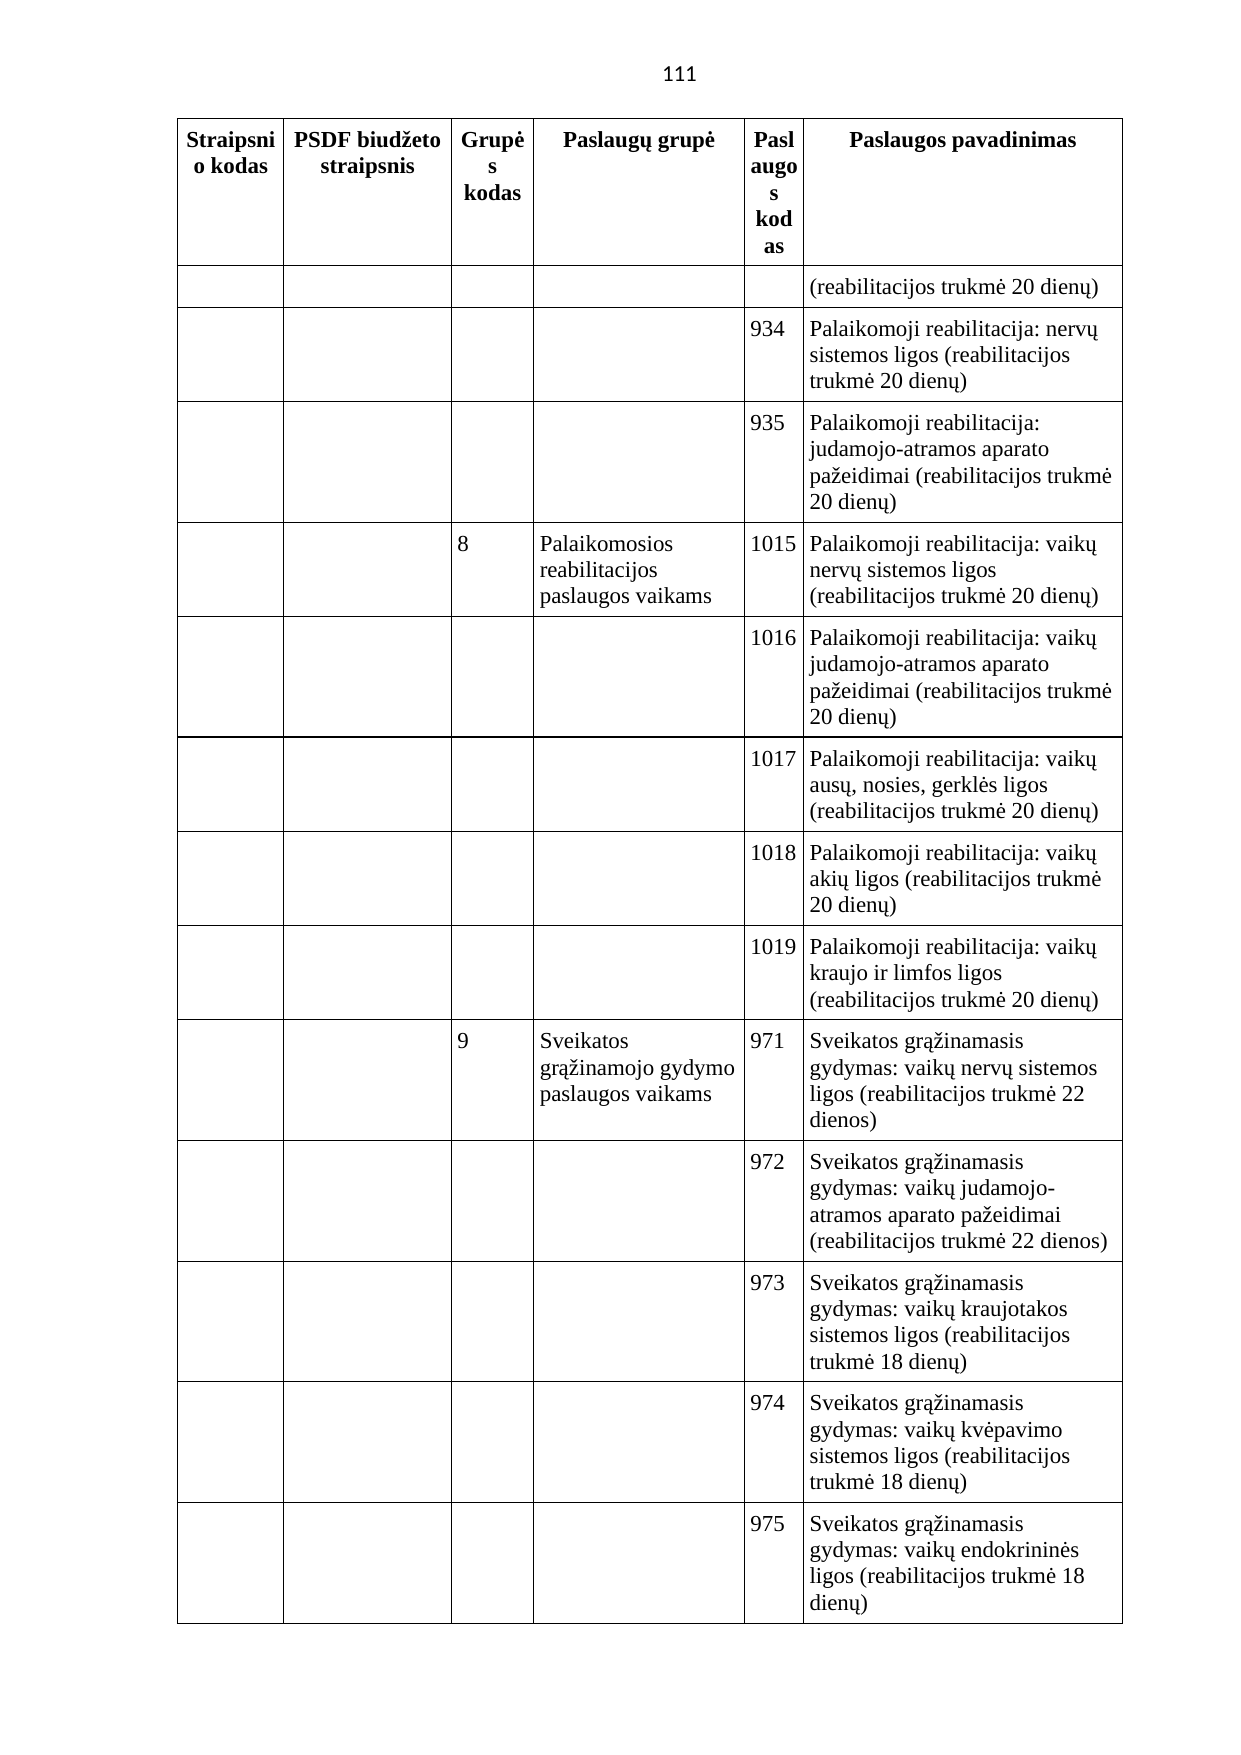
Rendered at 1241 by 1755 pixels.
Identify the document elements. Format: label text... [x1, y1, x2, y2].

table_header Straipsnio kodas [178, 119, 283, 265]
table_header Paslaugų grupė [534, 119, 744, 265]
table_cell [284, 738, 451, 831]
table_cell [452, 1503, 533, 1622]
table_cell [284, 1382, 451, 1502]
table_cell [178, 1141, 283, 1261]
table_cell Sveikatos grąžinamasis gydymas: vaikų kraujotakos sistemos ligos (reabilitacijos trukmė 18 dienų) [804, 1262, 1122, 1381]
table_cell [534, 832, 744, 925]
table_cell [452, 832, 533, 925]
table_cell [534, 1503, 744, 1622]
table_header PSDF biudžeto straipsnis [284, 119, 451, 265]
table_cell 8 [452, 523, 533, 616]
table_cell 1017 [745, 738, 803, 831]
table_cell Sveikatos grąžinamasis gydymas: vaikų nervų sistemos ligos (reabilitacijos trukmė 22 dienos) [804, 1020, 1122, 1140]
table_cell [284, 266, 451, 307]
table_cell [178, 832, 283, 925]
table_cell [745, 266, 803, 307]
table_cell [178, 1382, 283, 1502]
table_cell Palaikomoji reabilitacija: vaikų kraujo ir limfos ligos (reabilitacijos trukmė 20 dienų) [804, 926, 1122, 1019]
table_cell [284, 1141, 451, 1261]
table_cell [452, 926, 533, 1019]
table_cell [284, 1020, 451, 1140]
table_cell 9 [452, 1020, 533, 1140]
table_cell Palaikomoji reabilitacija: vaikų judamojo-atramos aparato pažeidimai (reabilitacijos trukmė 20 dienų) [804, 617, 1122, 736]
table_cell 1018 [745, 832, 803, 925]
table_cell [452, 617, 533, 736]
table_header Paslaugos pavadinimas [804, 119, 1122, 265]
table_cell Palaikomoji reabilitacija: vaikų ausų, nosies, gerklės ligos (reabilitacijos trukmė 20 dienų) [804, 738, 1122, 831]
table_cell [452, 1141, 533, 1261]
table_cell Palaikomoji reabilitacija: vaikų akių ligos (reabilitacijos trukmė 20 dienų) [804, 832, 1122, 925]
table_cell [534, 1262, 744, 1381]
table_cell [178, 266, 283, 307]
table_cell [452, 1382, 533, 1502]
table_cell [178, 617, 283, 736]
table_cell [452, 266, 533, 307]
table_cell [178, 1503, 283, 1622]
table_cell 975 [745, 1503, 803, 1622]
table_cell [534, 617, 744, 736]
table_cell [284, 1503, 451, 1622]
table_cell [534, 1382, 744, 1502]
table_cell [534, 926, 744, 1019]
table_cell [534, 402, 744, 522]
table_cell [284, 308, 451, 401]
table_cell [534, 308, 744, 401]
table_cell 935 [745, 402, 803, 522]
table_cell [284, 617, 451, 736]
table_cell [284, 402, 451, 522]
table_cell [284, 523, 451, 616]
table_cell 1015 [745, 523, 803, 616]
table_cell [178, 1020, 283, 1140]
table_cell [178, 402, 283, 522]
table_cell 971 [745, 1020, 803, 1140]
table_cell Sveikatos grąžinamasis gydymas: vaikų judamojo-atramos aparato pažeidimai (reabilitacijos trukmė 22 dienos) [804, 1141, 1122, 1261]
table_header Grupės kodas [452, 119, 533, 265]
table_cell Palaikomoji reabilitacija: vaikų nervų sistemos ligos (reabilitacijos trukmė 20 dienų) [804, 523, 1122, 616]
table_cell [284, 926, 451, 1019]
table_cell 934 [745, 308, 803, 401]
table_cell [178, 926, 283, 1019]
table_cell [284, 832, 451, 925]
table_cell [452, 738, 533, 831]
table_cell Sveikatos grąžinamasis gydymas: vaikų kvėpavimo sistemos ligos (reabilitacijos trukmė 18 dienų) [804, 1382, 1122, 1502]
table_cell 974 [745, 1382, 803, 1502]
table_cell (reabilitacijos trukmė 20 dienų) [804, 266, 1122, 307]
table_cell 972 [745, 1141, 803, 1261]
table_cell Palaikomoji reabilitacija: nervų sistemos ligos (reabilitacijos trukmė 20 dienų) [804, 308, 1122, 401]
table_cell Sveikatos grąžinamojo gydymo paslaugos vaikams [534, 1020, 744, 1140]
table_cell [178, 738, 283, 831]
table_cell [178, 308, 283, 401]
table_cell [534, 1141, 744, 1261]
table_cell [178, 523, 283, 616]
table_cell [178, 1262, 283, 1381]
table_cell [452, 1262, 533, 1381]
table_header Paslaugos kodas [745, 119, 803, 265]
table_cell [534, 266, 744, 307]
table_cell [452, 402, 533, 522]
table_cell [452, 308, 533, 401]
table_cell 1016 [745, 617, 803, 736]
table_cell [284, 1262, 451, 1381]
table_cell Palaikomosios reabilitacijos paslaugos vaikams [534, 523, 744, 616]
table_cell Sveikatos grąžinamasis gydymas: vaikų endokrininės ligos (reabilitacijos trukmė 18 dienų) [804, 1503, 1122, 1622]
table_cell 1019 [745, 926, 803, 1019]
table_cell [534, 738, 744, 831]
table_cell Palaikomoji reabilitacija: judamojo-atramos aparato pažeidimai (reabilitacijos trukmė 20 dienų) [804, 402, 1122, 522]
table_cell 973 [745, 1262, 803, 1381]
